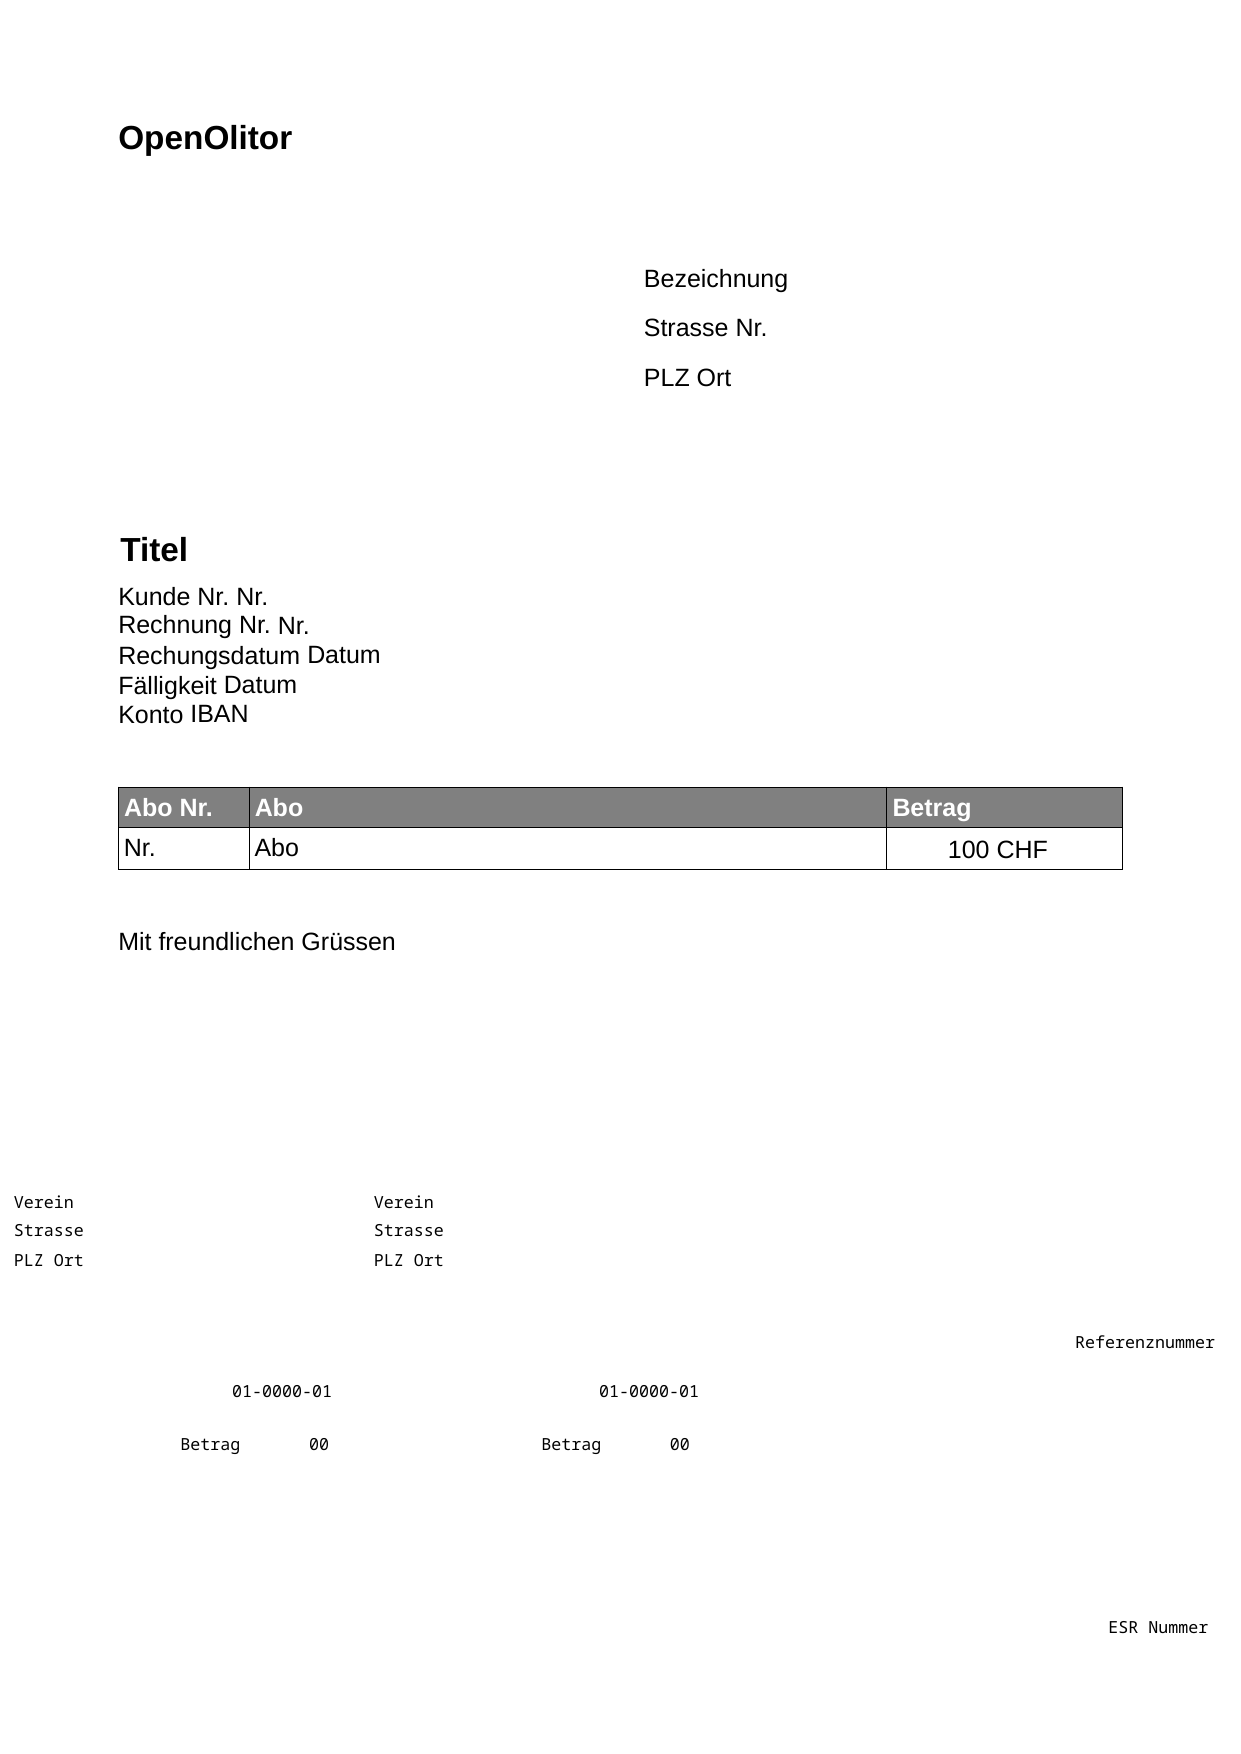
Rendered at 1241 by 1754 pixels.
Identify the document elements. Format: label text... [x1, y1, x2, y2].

text Bezeichnung [118, 264, 1122, 293]
table_header Abo Nr. [119, 788, 249, 827]
table_header Abo [250, 788, 886, 827]
text Rechnung Nr. [118, 610, 1122, 640]
text Fälligkeit [118, 669, 1122, 699]
text Rechungsdatum [118, 640, 1122, 669]
text Mit freundlichen Grüssen [118, 927, 1122, 956]
text Strasse Nr. [118, 313, 1122, 342]
text PLZ Ort [118, 362, 1122, 391]
table_cell [119, 828, 249, 869]
table_cell [887, 828, 1122, 869]
table_header Betrag [887, 788, 1122, 827]
table_cell [250, 828, 886, 869]
text Kunde Nr. Nr. [118, 582, 1122, 610]
text Konto [118, 699, 1122, 729]
